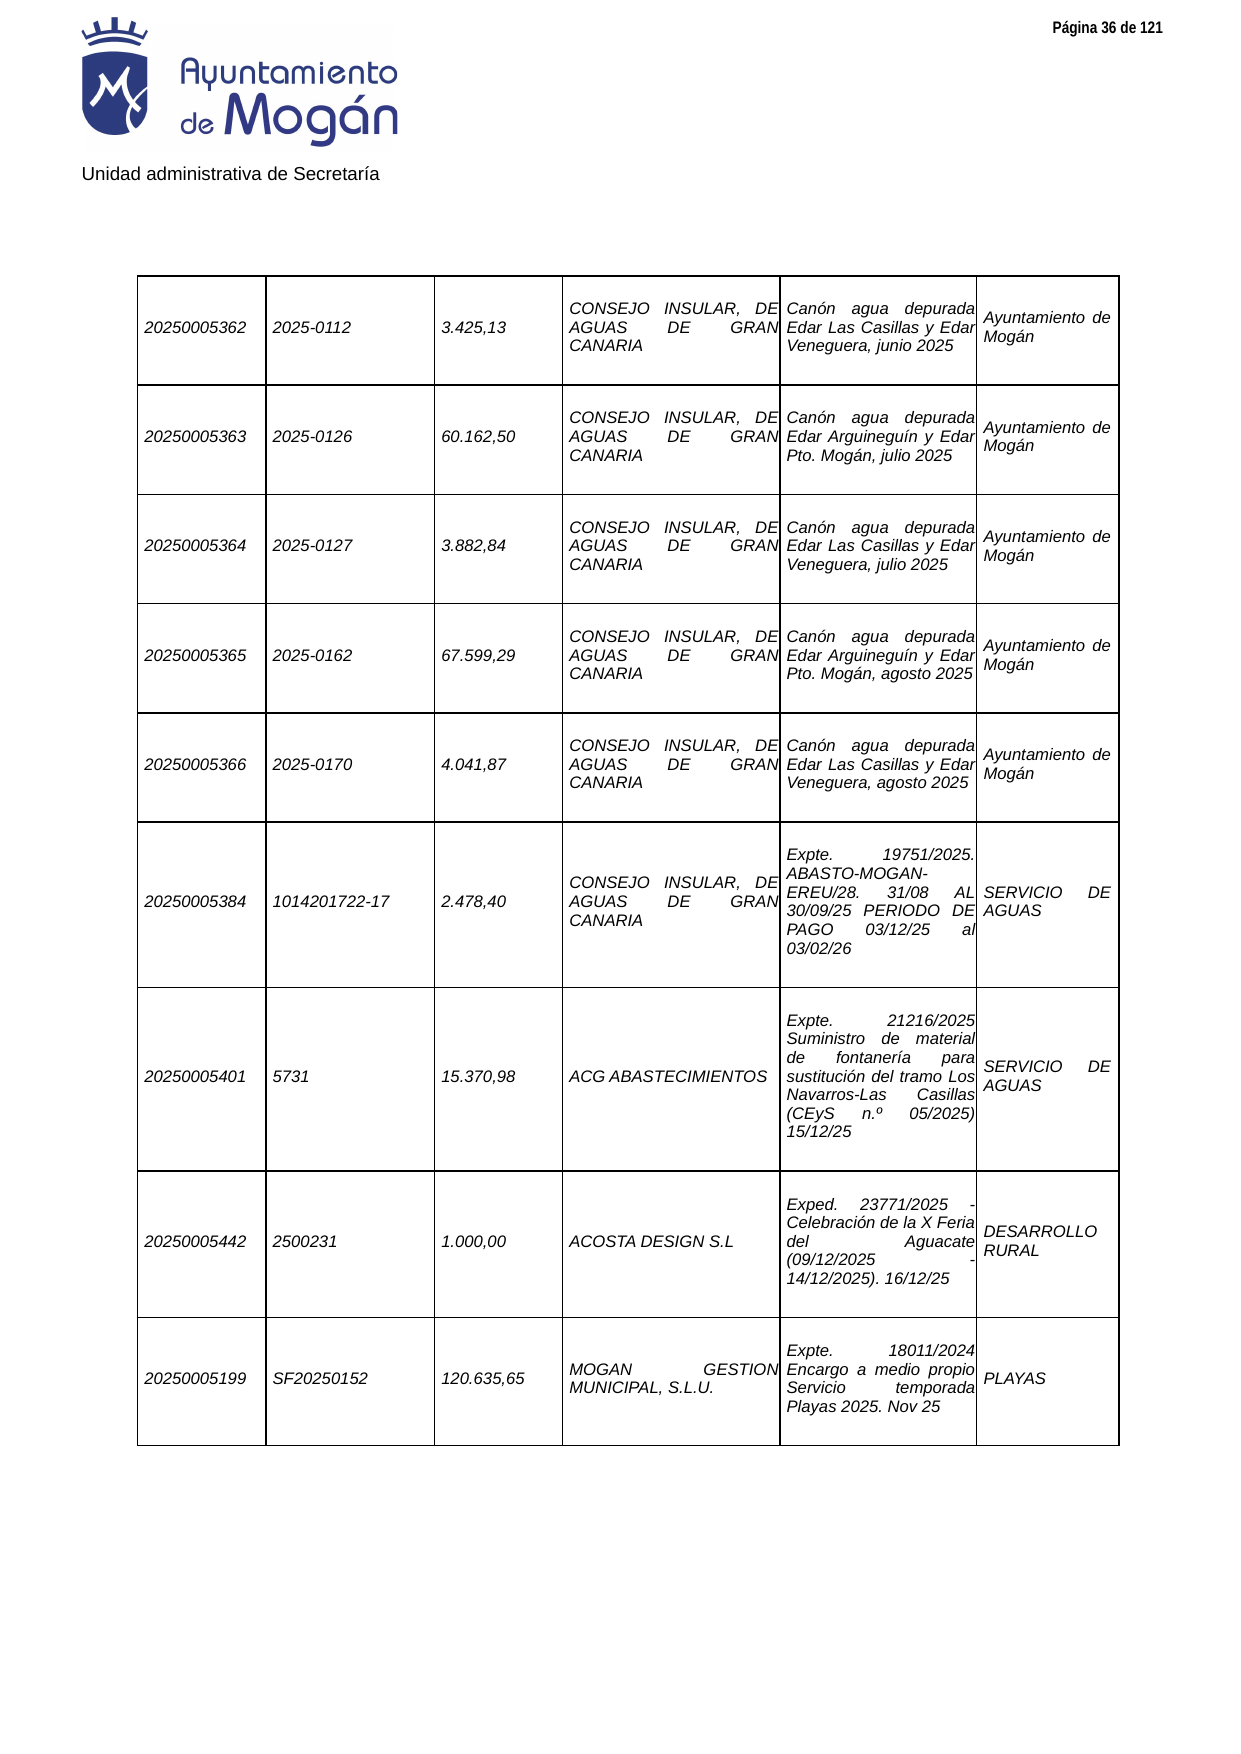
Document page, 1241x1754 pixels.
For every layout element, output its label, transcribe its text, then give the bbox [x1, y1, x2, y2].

table_cell 120.635,65 [435, 1318, 562, 1445]
table_cell 60.162,50 [435, 386, 562, 493]
table_cell Canón agua depurada Edar Las Casillas y Edar Veneguera, julio 2025 [781, 495, 976, 603]
table_cell 2500231 [267, 1172, 434, 1317]
table_cell Ayuntamiento de Mogán [977, 386, 1118, 493]
table_cell 20250005401 [138, 988, 265, 1170]
table_cell 20250005362 [138, 277, 265, 384]
table_cell CONSEJO INSULAR, DE AGUAS DE GRAN CANARIA [563, 714, 779, 821]
table_cell SF20250152 [267, 1318, 434, 1445]
table_cell CONSEJO INSULAR, DE AGUAS DE GRAN CANARIA [563, 277, 779, 384]
table_cell Ayuntamiento de Mogán [977, 604, 1118, 712]
table_cell 3.882,84 [435, 495, 562, 603]
table_cell 20250005442 [138, 1172, 265, 1317]
table_cell Expte. 18011/2024 Encargo a medio propio Servicio temporada Playas 2025. Nov 25 [781, 1318, 976, 1445]
table_cell CONSEJO INSULAR, DE AGUAS DE GRAN CANARIA [563, 823, 779, 986]
table_cell 20250005384 [138, 823, 265, 986]
table_cell Ayuntamiento de Mogán [977, 277, 1118, 384]
table_cell Exped. 23771/2025 - Celebración de la X Feria del Aguacate (09/12/2025 - 14/12/2025). 16/12/25 [781, 1172, 976, 1317]
table_cell CONSEJO INSULAR, DE AGUAS DE GRAN CANARIA [563, 495, 779, 603]
table_cell ACG ABASTECIMIENTOS [563, 988, 779, 1170]
table_cell 2025-0112 [267, 277, 434, 384]
table_cell CONSEJO INSULAR, DE AGUAS DE GRAN CANARIA [563, 386, 779, 493]
table_cell CONSEJO INSULAR, DE AGUAS DE GRAN CANARIA [563, 604, 779, 712]
table_cell 2025-0127 [267, 495, 434, 603]
table_cell 2025-0170 [267, 714, 434, 821]
table_cell Canón agua depurada Edar Las Casillas y Edar Veneguera, agosto 2025 [781, 714, 976, 821]
table_cell 20250005366 [138, 714, 265, 821]
table_cell 1.000,00 [435, 1172, 562, 1317]
table_cell 4.041,87 [435, 714, 562, 821]
table_cell Expte. 19751/2025. ABASTO-MOGAN-EREU/28. 31/08 AL 30/09/25 PERIODO DE PAGO 03/12/25 al 03/02/26 [781, 823, 976, 986]
table_cell 67.599,29 [435, 604, 562, 712]
table_cell 20250005365 [138, 604, 265, 712]
table_cell 1014201722-17 [267, 823, 434, 986]
table_cell SERVICIO DE AGUAS [977, 823, 1118, 986]
table_cell 5731 [267, 988, 434, 1170]
table_cell SERVICIO DE AGUAS [977, 988, 1118, 1170]
table_cell Canón agua depurada Edar Las Casillas y Edar Veneguera, junio 2025 [781, 277, 976, 384]
table_cell 2025-0126 [267, 386, 434, 493]
table_cell PLAYAS [977, 1318, 1118, 1445]
table_cell Ayuntamiento de Mogán [977, 495, 1118, 603]
table_cell 20250005199 [138, 1318, 265, 1445]
table_cell Ayuntamiento de Mogán [977, 714, 1118, 821]
table_cell DESARROLLO RURAL [977, 1172, 1118, 1317]
table_cell Canón agua depurada Edar Arguineguín y Edar Pto. Mogán, agosto 2025 [781, 604, 976, 712]
table_cell Expte. 21216/2025 Suministro de material de fontanería para sustitución del tramo Los Navarros-Las Casillas (CEyS n.º 05/2025) 15/12/25 [781, 988, 976, 1170]
table_cell ACOSTA DESIGN S.L [563, 1172, 779, 1317]
table_cell Canón agua depurada Edar Arguineguín y Edar Pto. Mogán, julio 2025 [781, 386, 976, 493]
table_cell 3.425,13 [435, 277, 562, 384]
table_cell 20250005363 [138, 386, 265, 493]
table_cell 2.478,40 [435, 823, 562, 986]
table_cell 2025-0162 [267, 604, 434, 712]
table_cell MOGAN GESTION MUNICIPAL, S.L.U. [563, 1318, 779, 1445]
table_cell 20250005364 [138, 495, 265, 603]
picture [81, 17, 398, 153]
table_cell 15.370,98 [435, 988, 562, 1170]
